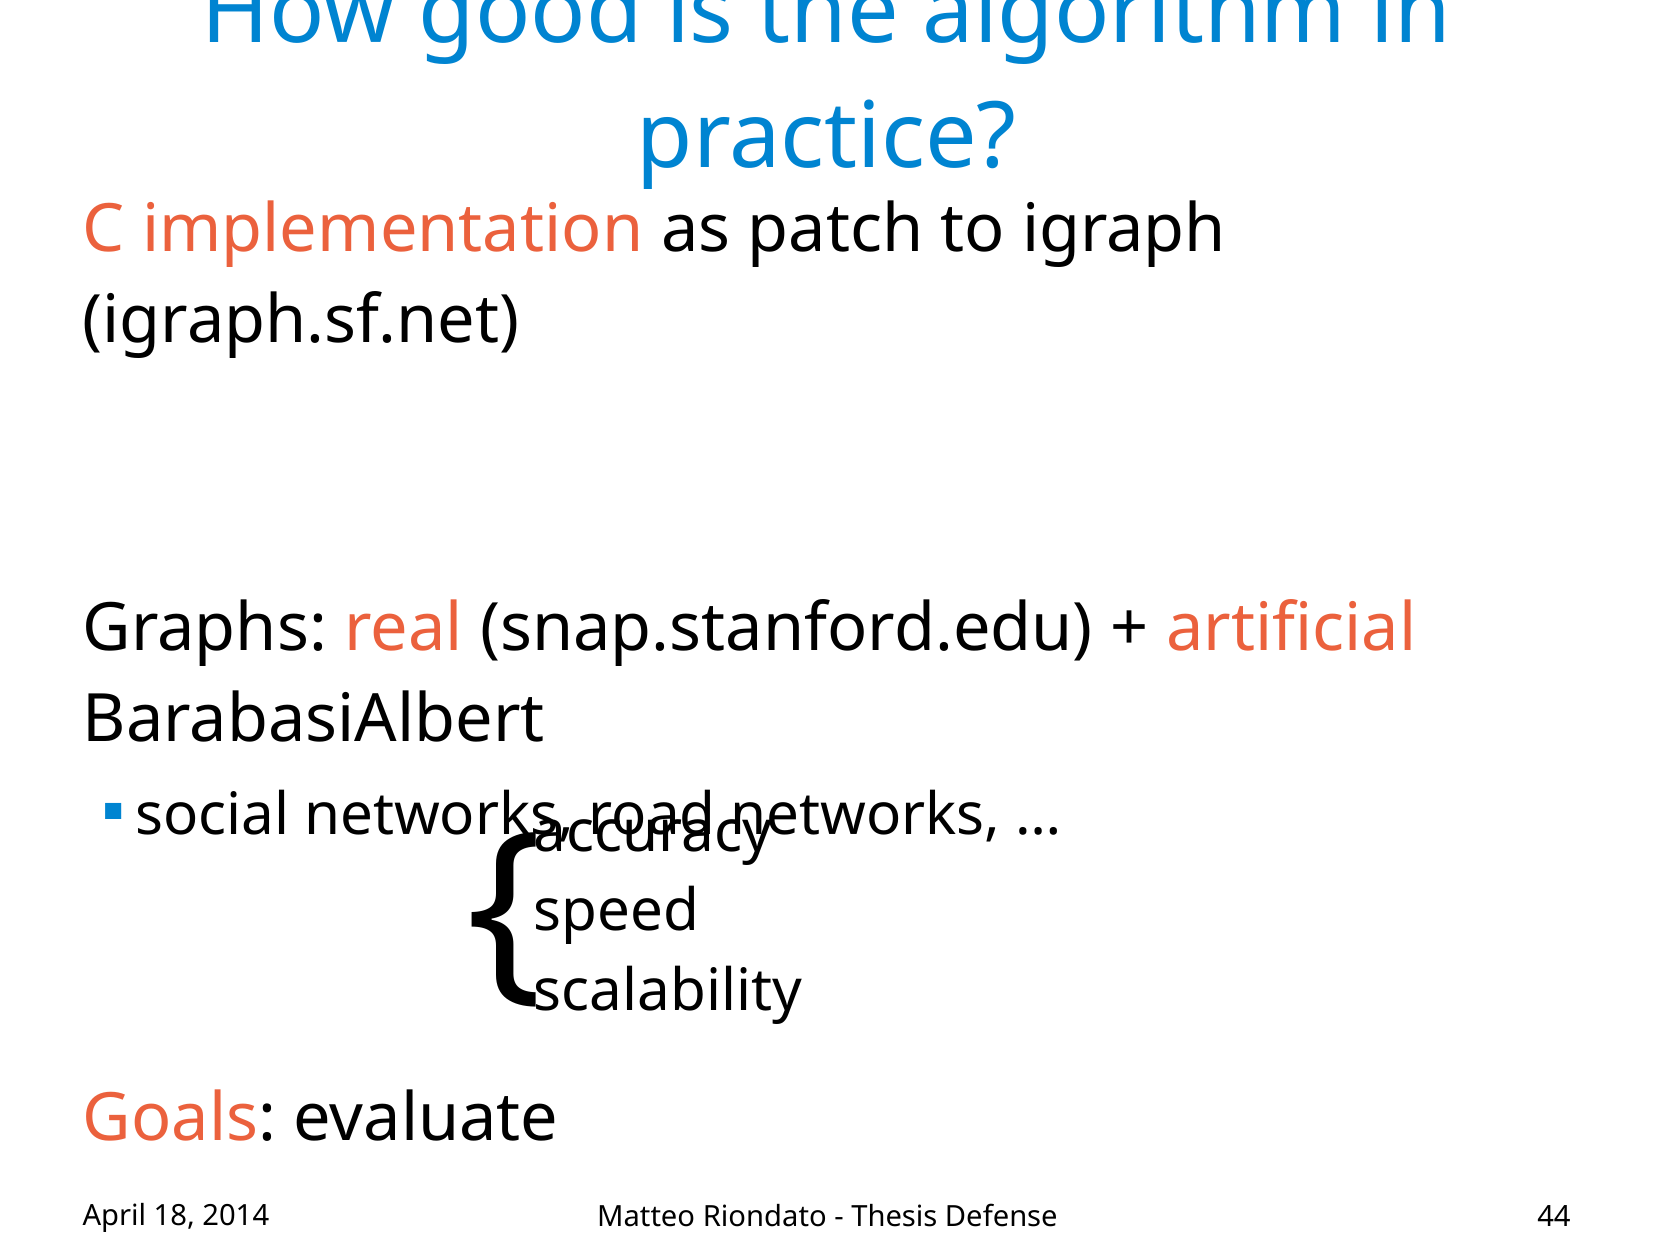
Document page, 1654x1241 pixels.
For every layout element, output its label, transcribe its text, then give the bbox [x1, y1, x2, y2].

title How good is the algorithm in practice? [82, 0, 1571, 139]
list C implementation as patch to igraph (igraph.sf.net) Graphs: real (snap.stanford.edu) + artificial BarabasiAlbert social networks, road networks, … Goals: evaluate [82, 180, 1571, 1186]
text_box { [451, 754, 535, 994]
text_box accuracy speed scalability [535, 781, 766, 994]
